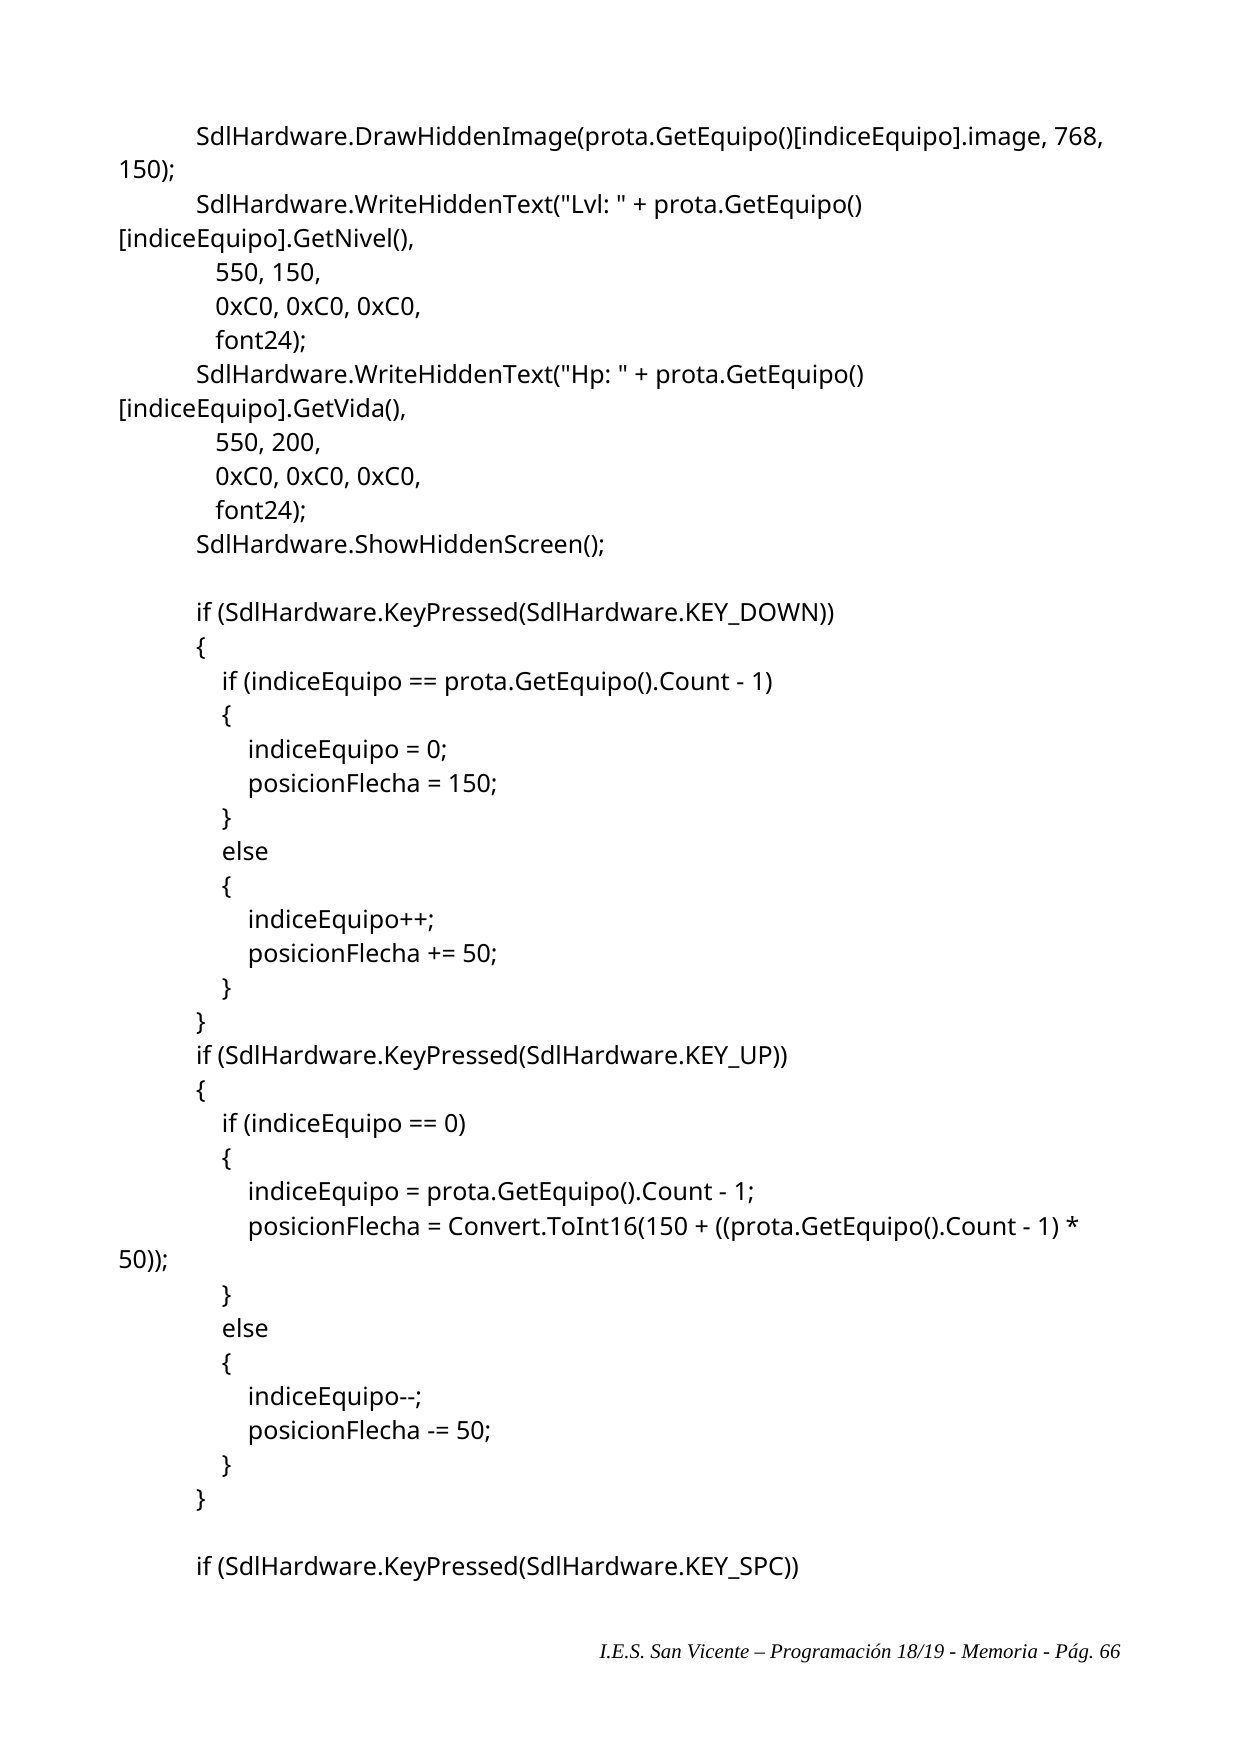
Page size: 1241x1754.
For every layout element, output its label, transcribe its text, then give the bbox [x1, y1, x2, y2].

text { [118, 867, 1122, 902]
text font24); [118, 322, 1122, 357]
text posicionFlecha = Convert.ToInt16(150 + ((prota.GetEquipo().Count - 1) * 50)); [118, 1208, 1122, 1276]
text indiceEquipo = 0; [118, 731, 1122, 765]
text } [118, 1447, 1122, 1481]
text 550, 200, [118, 425, 1122, 459]
text else [118, 833, 1122, 867]
text if (indiceEquipo == prota.GetEquipo().Count - 1) [118, 663, 1122, 697]
text if (indiceEquipo == 0) [118, 1106, 1122, 1140]
text SdlHardware.ShowHiddenScreen(); [118, 527, 1122, 561]
text SdlHardware.WriteHiddenText("Hp: " + prota.GetEquipo()[indiceEquipo].GetVida(), [118, 357, 1122, 425]
text 550, 150, [118, 254, 1122, 288]
text if (SdlHardware.KeyPressed(SdlHardware.KEY_DOWN)) [118, 595, 1122, 629]
text else [118, 1310, 1122, 1344]
text } [118, 1276, 1122, 1310]
text { [118, 629, 1122, 663]
text if (SdlHardware.KeyPressed(SdlHardware.KEY_SPC)) [118, 1549, 1122, 1583]
text SdlHardware.DrawHiddenImage(prota.GetEquipo()[indiceEquipo].image, 768, 150); [118, 118, 1122, 186]
text } [118, 970, 1122, 1004]
text { [118, 1140, 1122, 1174]
text posicionFlecha += 50; [118, 936, 1122, 970]
text font24); [118, 493, 1122, 527]
text 0xC0, 0xC0, 0xC0, [118, 288, 1122, 322]
text } [118, 1004, 1122, 1038]
text indiceEquipo--; [118, 1378, 1122, 1412]
text SdlHardware.WriteHiddenText("Lvl: " + prota.GetEquipo()[indiceEquipo].GetNivel(), [118, 186, 1122, 254]
text { [118, 1344, 1122, 1378]
text indiceEquipo++; [118, 902, 1122, 936]
text posicionFlecha = 150; [118, 765, 1122, 799]
text if (SdlHardware.KeyPressed(SdlHardware.KEY_UP)) [118, 1038, 1122, 1072]
text { [118, 1072, 1122, 1106]
text { [118, 697, 1122, 731]
text } [118, 1481, 1122, 1515]
text 0xC0, 0xC0, 0xC0, [118, 459, 1122, 493]
text indiceEquipo = prota.GetEquipo().Count - 1; [118, 1174, 1122, 1208]
text } [118, 799, 1122, 833]
text posicionFlecha -= 50; [118, 1412, 1122, 1447]
